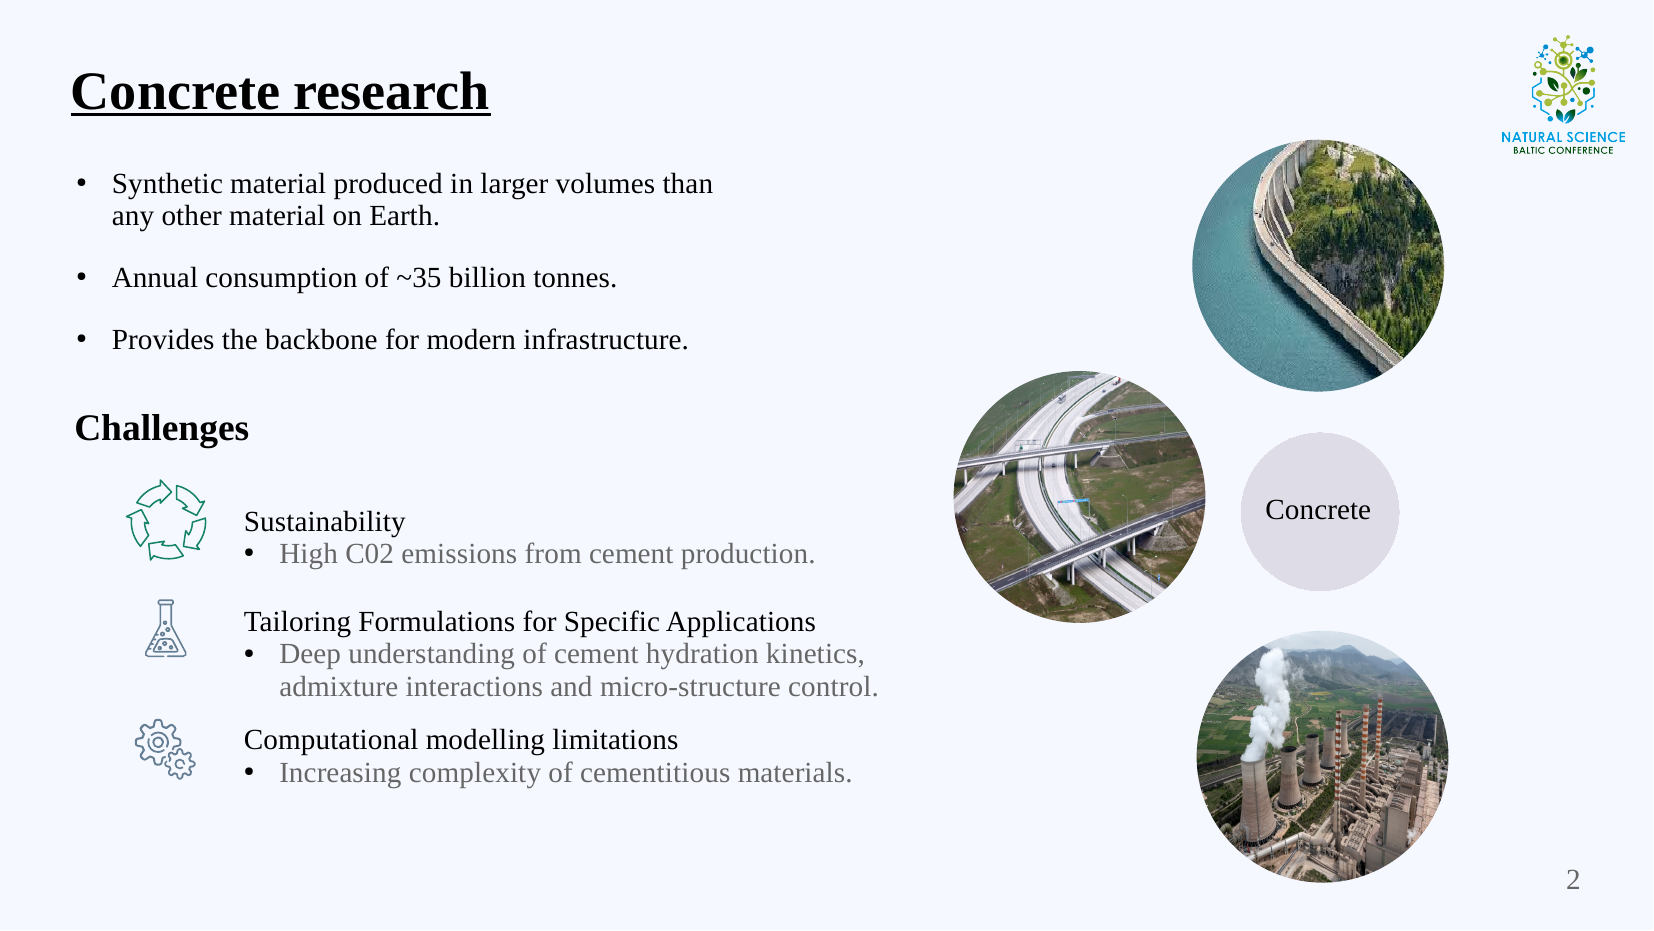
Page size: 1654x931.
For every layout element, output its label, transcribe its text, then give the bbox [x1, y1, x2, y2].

text_box Challenges [59, 399, 480, 475]
text_box Concrete [1228, 486, 1409, 552]
text_box [134, 718, 196, 780]
text_box [1196, 630, 1449, 883]
text_box [953, 371, 1206, 623]
text_box Sustainability High C02 emissions from cement production. [229, 497, 905, 610]
text_box [1245, 432, 1395, 486]
text_box Computational modelling limitations Increasing complexity of cementitious materials. [229, 716, 885, 796]
text_box Synthetic material produced in larger volumes than any other material on Earth. Annual consumption of ~35 billion tonnes. Provides the backbone for modern infrastructure. [61, 160, 744, 364]
text_box Tailoring Formulations for Specific Applications Deep understanding of cement hydration kinetics, admixture interactions and micro-structure control. [229, 598, 904, 743]
text_box [1192, 139, 1445, 392]
picture [1502, 35, 1625, 154]
text_box [1252, 552, 1389, 591]
text_box [145, 599, 187, 658]
title Concrete research [70, 41, 1502, 142]
